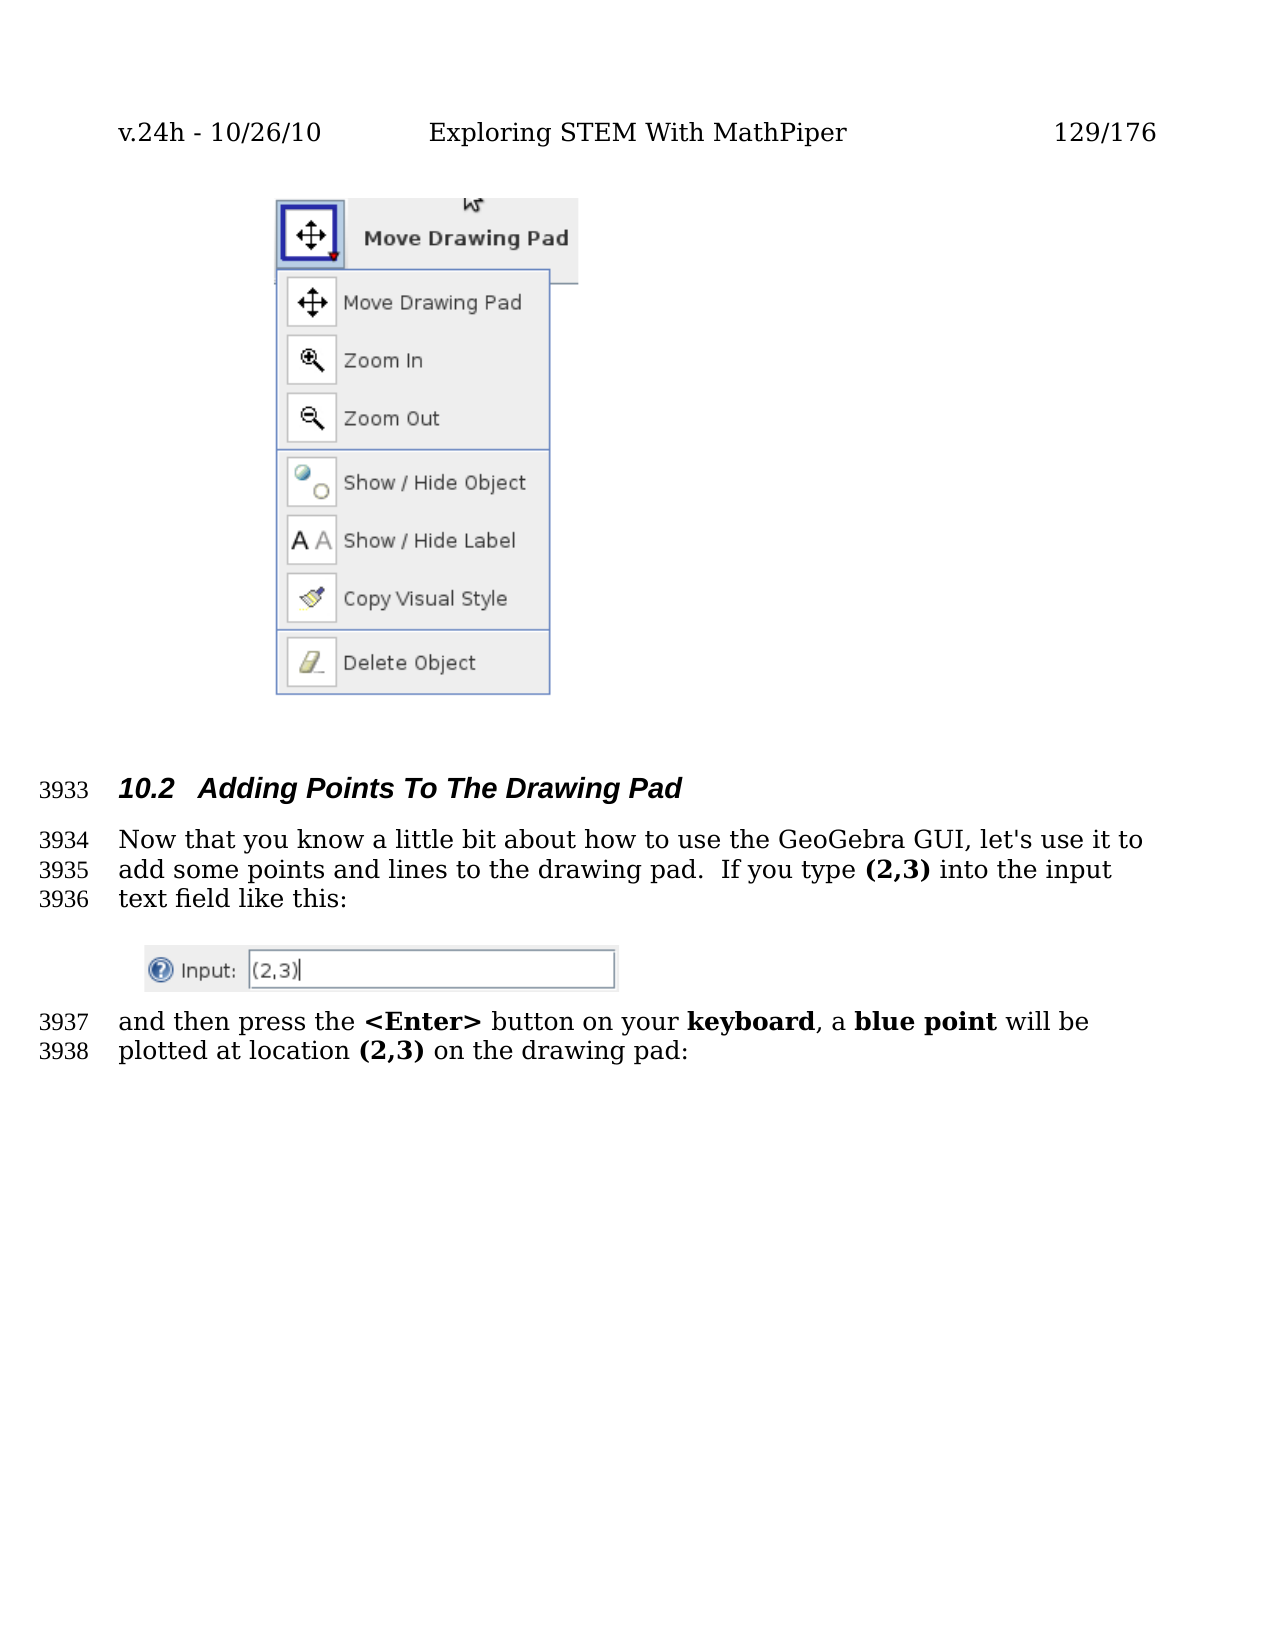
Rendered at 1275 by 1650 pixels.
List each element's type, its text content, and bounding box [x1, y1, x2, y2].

subtitle Adding Points To The Drawing Pad [118, 771, 1157, 804]
picture [273, 198, 579, 703]
text and then press the <Enter> button on your keyboard, a blue point will be plotted at location (2,3) on the drawing pad: [118, 1007, 1157, 1066]
picture [144, 945, 620, 992]
text Now that you know a little bit about how to use the GeoGebra GUI, let's use it to add some points and lines to the drawing pad. If you type (2,3) into the input text field like this: [118, 825, 1157, 913]
